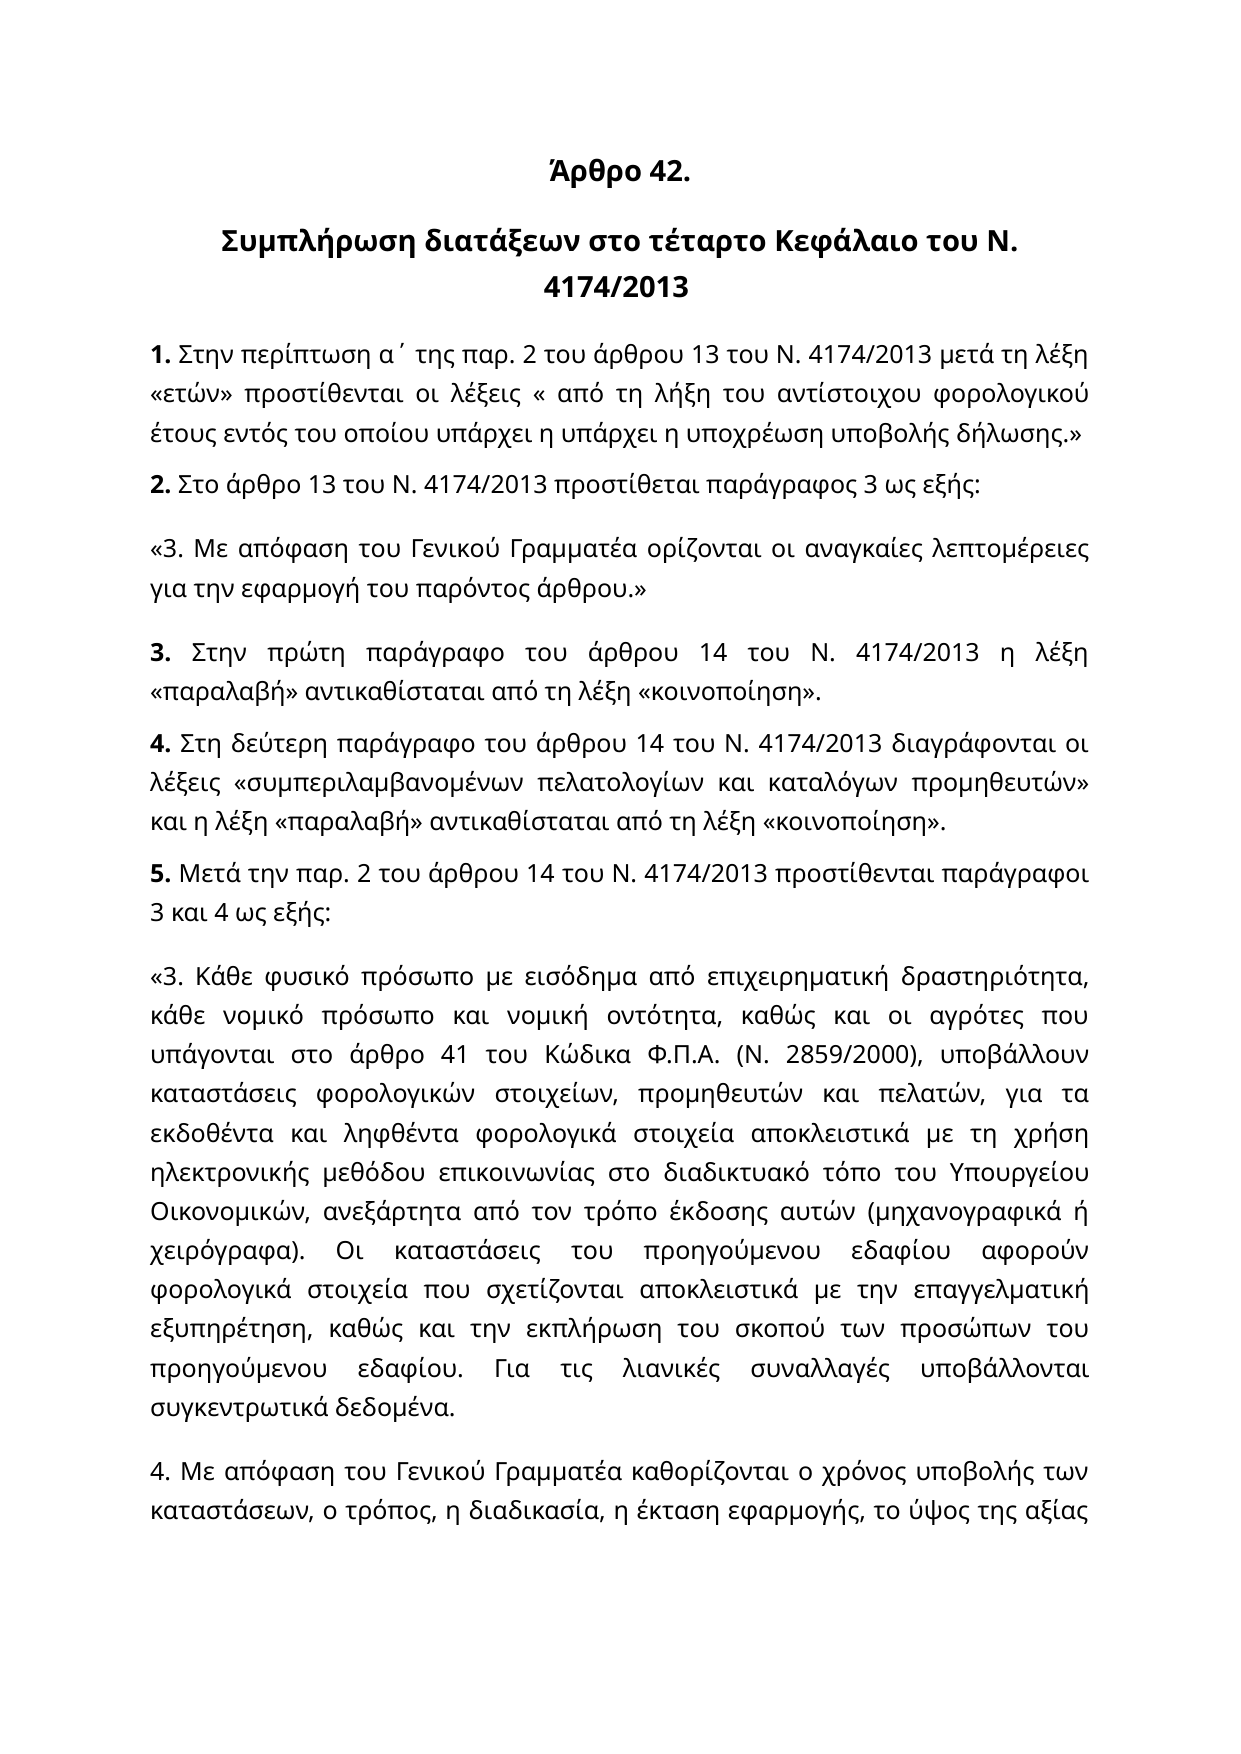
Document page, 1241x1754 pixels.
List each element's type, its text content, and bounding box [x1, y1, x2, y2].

text 4. Με απόφαση του Γενικού Γραμματέα καθορίζονται ο χρόνος υποβολής των καταστάσεων, ο τρόπος, η διαδικασία, η έκταση εφαρμογής, το ύψος της αξίας [150, 1453, 1090, 1527]
text 4. Στη δεύτερη παράγραφο του άρθρου 14 του Ν. 4174/2013 διαγράφονται οι λέξεις «συμπεριλαμβανομένων πελατολογίων και καταλόγων προμηθευτών» και η λέξη «παραλαβή» αντικαθίσταται από τη λέξη «κοινοποίηση». [150, 725, 1090, 838]
text «3. Με απόφαση του Γενικού Γραμματέα ορίζονται οι αναγκαίες λεπτομέρειες για την εφαρμογή του παρόντος άρθρου.» [150, 531, 1090, 604]
text 3. Στην πρώτη παράγραφο του άρθρου 14 του Ν. 4174/2013 η λέξη «παραλαβή» αντικαθίσταται από τη λέξη «κοινοποίηση». [150, 634, 1090, 708]
text 1. Στην περίπτωση α΄ της παρ. 2 του άρθρου 13 του Ν. 4174/2013 μετά τη λέξη «ετών» προστίθενται οι λέξεις « από τη λήξη του αντίστοιχου φορολογικού έτους εντός του οποίου υπάρχει η υπάρχει η υποχρέωση υποβολής δήλωσης.» [150, 337, 1090, 449]
subtitle Συμπλήρωση διατάξεων στο τέταρτο Κεφάλαιο του Ν. 4174/2013 [150, 221, 1090, 306]
text 2. Στο άρθρο 13 του Ν. 4174/2013 προστίθεται παράγραφος 3 ως εξής: [150, 467, 1090, 501]
text «3. Κάθε φυσικό πρόσωπο με εισόδημα από επιχειρηματική δραστηριότητα, κάθε νομικό πρόσωπο και νομική οντότητα, καθώς και οι αγρότες που υπάγονται στο άρθρο 41 του Κώδικα Φ.Π.Α. (Ν. 2859/2000), υποβάλλουν καταστάσεις φορολογικών στοιχείων, προμηθευτών και πελατών, για τα εκδοθέντα και ληφθέντα φορολογικά στοιχεία αποκλειστικά με τη χρήση ηλεκτρονικής μεθόδου επικοινωνίας στο διαδικτυακό τόπο του Υπουργείου Οικονομικών, ανεξάρτητα από τον τρόπο έκδοσης αυτών (μηχανογραφικά ή χειρόγραφα). Οι καταστάσεις του προηγούμενου εδαφίου αφορούν φορολογικά στοιχεία που σχετίζονται αποκλειστικά με την επαγγελματική εξυπηρέτηση, καθώς και την εκπλήρωση του σκοπού των προσώπων του προηγούμενου εδαφίου. Για τις λιανικές συναλλαγές υποβάλλονται συγκεντρωτικά δεδομένα. [150, 958, 1090, 1423]
text 5. Μετά την παρ. 2 του άρθρου 14 του Ν. 4174/2013 προστίθενται παράγραφοι 3 και 4 ως εξής: [150, 855, 1090, 928]
subtitle Άρθρο 42. [150, 150, 1090, 190]
